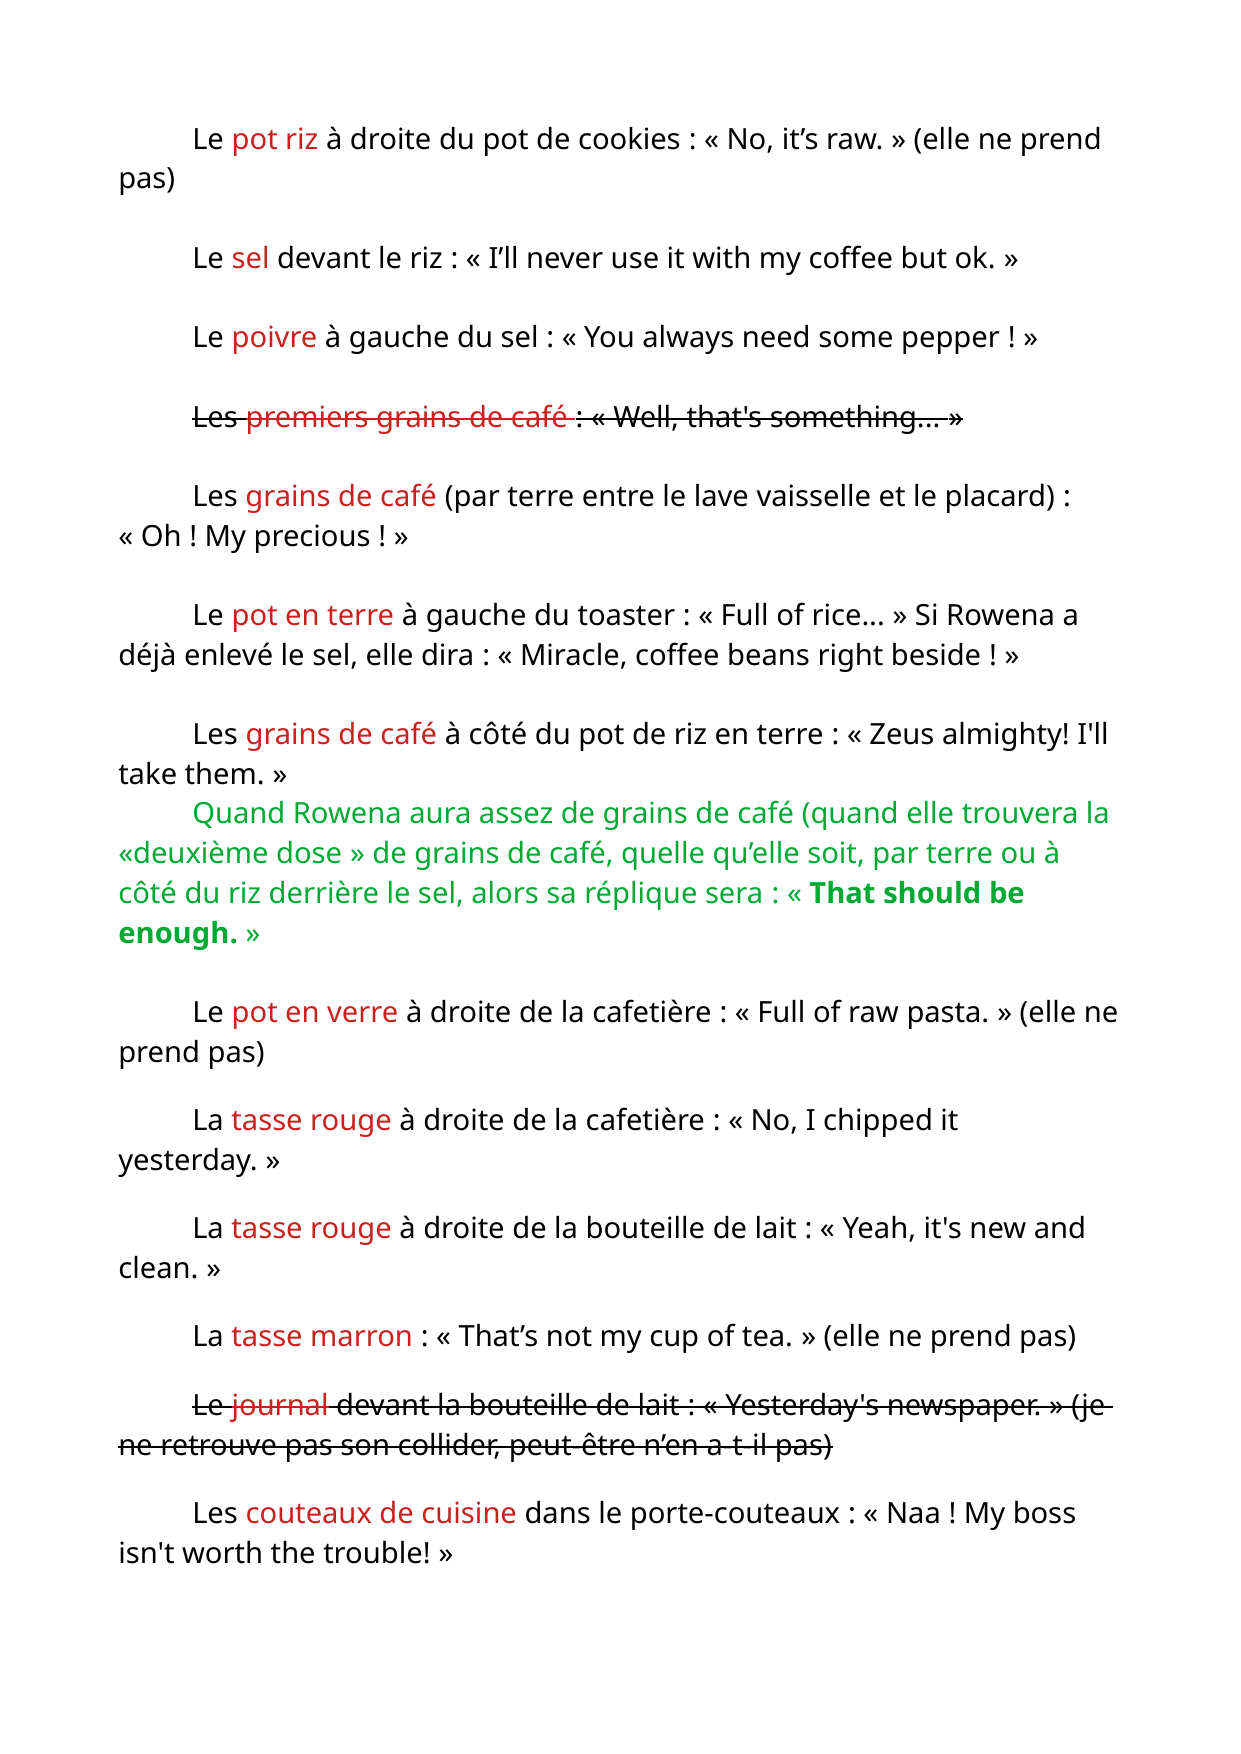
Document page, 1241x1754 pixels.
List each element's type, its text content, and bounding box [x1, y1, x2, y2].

text Les premiers grains de café : « Well, that's something... » [118, 396, 1122, 436]
text Le pot riz à droite du pot de cookies : « No, it’s raw. » (elle ne prend pas) [118, 118, 1122, 197]
text Le journal devant la bouteille de lait : « Yesterday's newspaper. » (je ne retrouve pas son collider, peut-être n’en a-t-il pas) [118, 1384, 1122, 1463]
text Le poivre à gauche du sel : « You always need some pepper ! » [118, 317, 1122, 356]
text Le pot en verre à droite de la cafetière : « Full of raw pasta. » (elle ne prend pas) [118, 991, 1122, 1071]
text Les grains de café à côté du pot de riz en terre : « Zeus almighty! I'll take them. » [118, 713, 1122, 793]
text Le pot en terre à gauche du toaster : « Full of rice... » Si Rowena a déjà enlevé le sel, elle dira : « Miracle, coffee beans right beside ! » [118, 594, 1122, 674]
text La tasse marron : « That’s not my cup of tea. » (elle ne prend pas) [118, 1316, 1122, 1355]
text La tasse rouge à droite de la bouteille de lait : « Yeah, it's new and clean. » [118, 1207, 1122, 1287]
text Quand Rowena aura assez de grains de café (quand elle trouvera la «deuxième dose » de grains de café, quelle qu’elle soit, par terre ou à côté du riz derrière le sel, alors sa réplique sera : « That should be enough. » [118, 793, 1122, 952]
text Les grains de café (par terre entre le lave vaisselle et le placard) : « Oh ! My precious ! » [118, 475, 1122, 555]
text Les couteaux de cuisine dans le porte-couteaux : « Naa ! My boss isn't worth the trouble! » [118, 1492, 1122, 1572]
text Le sel devant le riz : « I’ll never use it with my coffee but ok. » [118, 237, 1122, 277]
text La tasse rouge à droite de la cafetière : « No, I chipped it yesterday. » [118, 1099, 1122, 1179]
